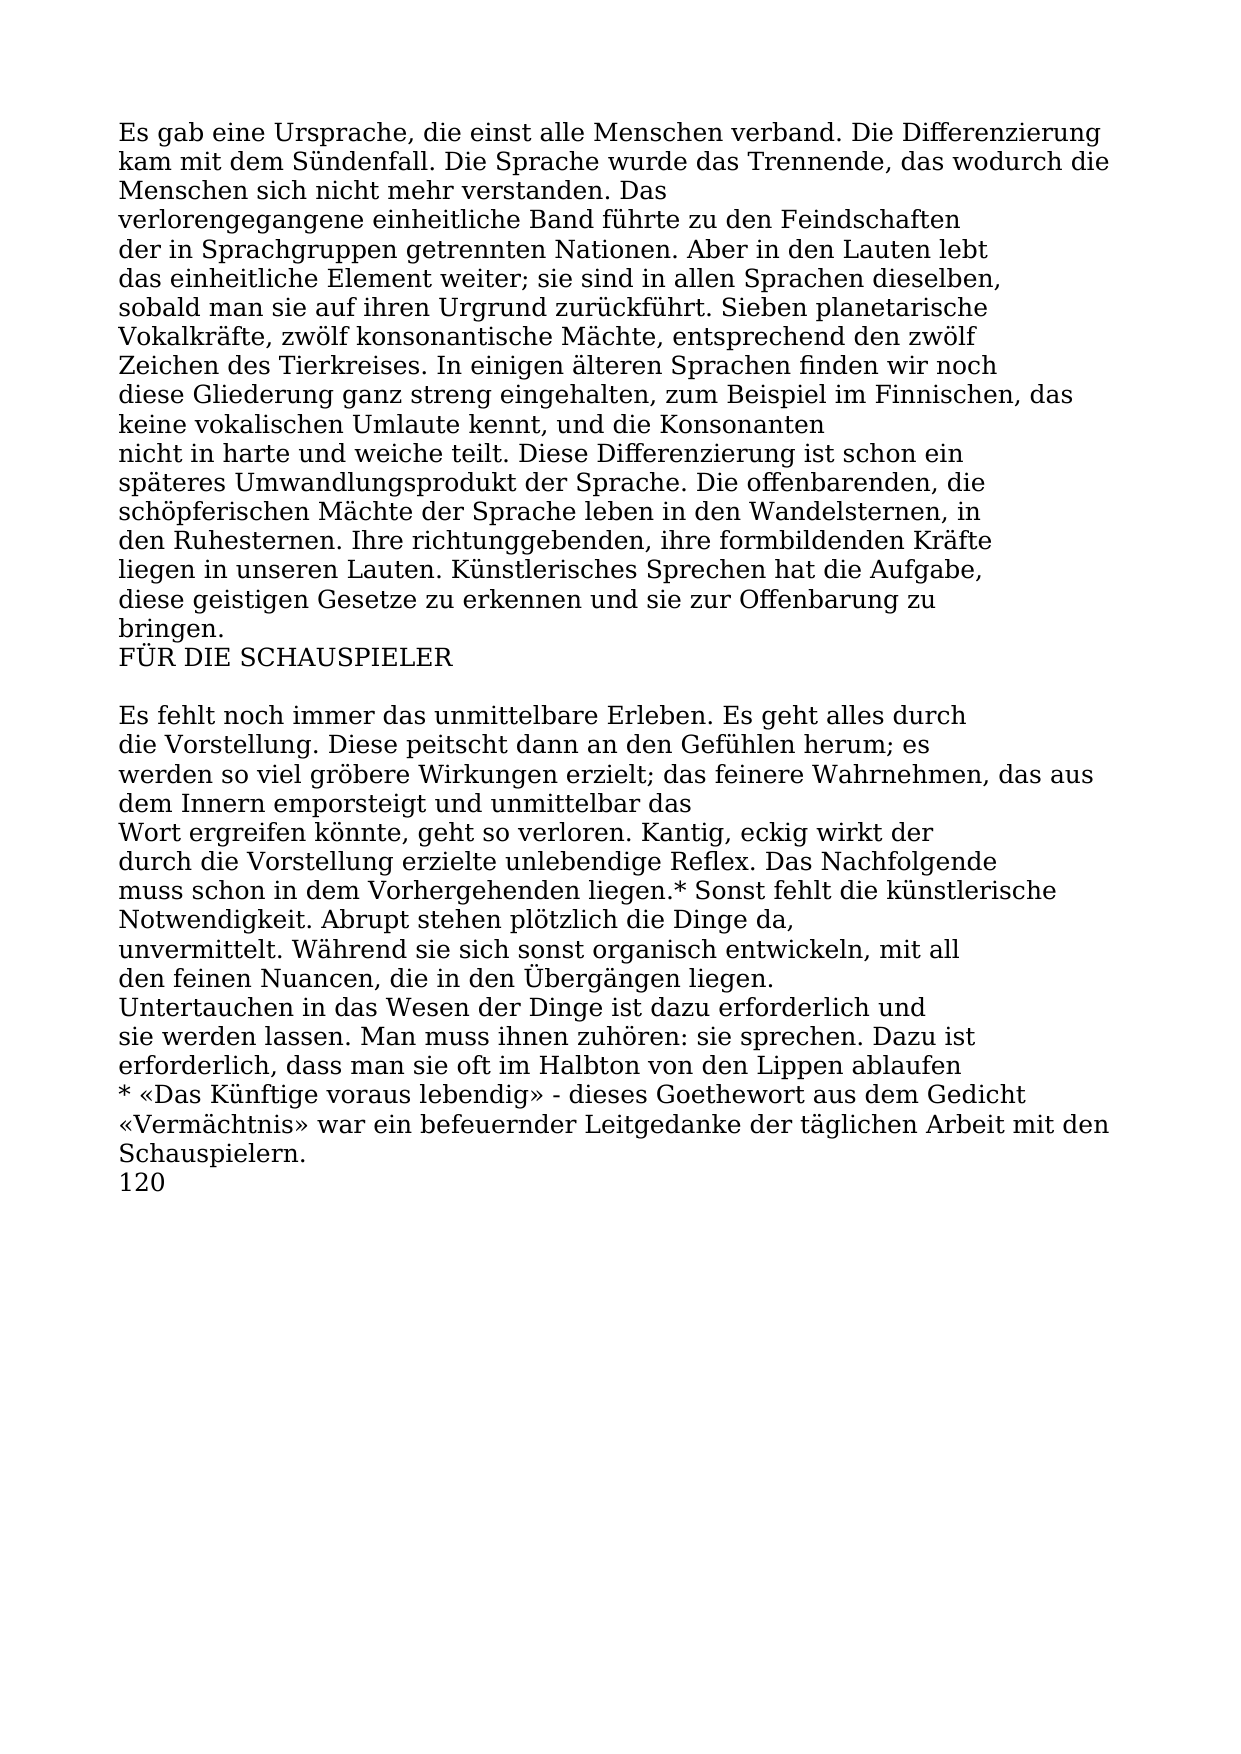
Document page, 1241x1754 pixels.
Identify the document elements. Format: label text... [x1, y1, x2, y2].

text der in Sprachgruppen getrennten Nationen. Aber in den Lauten lebt [118, 235, 1122, 264]
text muss schon in dem Vorhergehenden liegen.* Sonst fehlt die künstlerische Notwendigkeit. Abrupt stehen plötzlich die Dinge da, [118, 876, 1122, 935]
text diese geistigen Gesetze zu erkennen und sie zur Offenbarung zu [118, 585, 1122, 614]
text liegen in unseren Lauten. Künstlerisches Sprechen hat die Aufgabe, [118, 556, 1122, 585]
text Zeichen des Tierkreises. In einigen älteren Sprachen finden wir noch [118, 351, 1122, 381]
text das einheitliche Element weiter; sie sind in allen Sprachen dieselben, [118, 264, 1122, 293]
text späteres Umwandlungsprodukt der Sprache. Die offenbarenden, die [118, 468, 1122, 497]
text bringen. [118, 614, 1122, 643]
text den Ruhesternen. Ihre richtunggebenden, ihre formbildenden Kräfte [118, 526, 1122, 556]
text unvermittelt. Während sie sich sonst organisch entwickeln, mit all [118, 935, 1122, 964]
text sobald man sie auf ihren Urgrund zurückführt. Sieben planetarische [118, 293, 1122, 322]
text diese Gliederung ganz streng eingehalten, zum Beispiel im Finnischen, das keine vokalischen Umlaute kennt, und die Konsonanten [118, 381, 1122, 439]
text die Vorstellung. Diese peitscht dann an den Gefühlen herum; es [118, 731, 1122, 760]
text durch die Vorstellung erzielte unlebendige Reflex. Das Nachfolgende [118, 847, 1122, 876]
text sie werden lassen. Man muss ihnen zuhören: sie sprechen. Dazu ist [118, 1022, 1122, 1051]
text nicht in harte und weiche teilt. Diese Differenzierung ist schon ein [118, 439, 1122, 468]
text * «Das Künftige voraus lebendig» - dieses Goethewort aus dem Gedicht «Vermächtnis» war ein befeuernder Leitgedanke der täglichen Arbeit mit den Schauspielern. [118, 1081, 1122, 1168]
text verlorengegangene einheitliche Band führte zu den Feindschaften [118, 206, 1122, 235]
text werden so viel gröbere Wirkungen erzielt; das feinere Wahrnehmen, das aus dem Innern emporsteigt und unmittelbar das [118, 760, 1122, 818]
text den feinen Nuancen, die in den Übergängen liegen. [118, 964, 1122, 993]
text 120 [118, 1168, 1122, 1197]
text schöpferischen Mächte der Sprache leben in den Wandelsternen, in [118, 497, 1122, 526]
text Wort ergreifen könnte, geht so verloren. Kantig, eckig wirkt der [118, 818, 1122, 847]
text Es gab eine Ursprache, die einst alle Menschen verband. Die Differenzierung kam mit dem Sündenfall. Die Sprache wurde das Trennende, das wodurch die Menschen sich nicht mehr verstanden. Das [118, 118, 1122, 206]
text erforderlich, dass man sie oft im Halbton von den Lippen ablaufen [118, 1051, 1122, 1081]
text Es fehlt noch immer das unmittelbare Erleben. Es geht alles durch [118, 701, 1122, 731]
text FÜR DIE SCHAUSPIELER [118, 643, 1122, 672]
text Vokalkräfte, zwölf konsonantische Mächte, entsprechend den zwölf [118, 322, 1122, 351]
text Untertauchen in das Wesen der Dinge ist dazu erforderlich und [118, 993, 1122, 1022]
